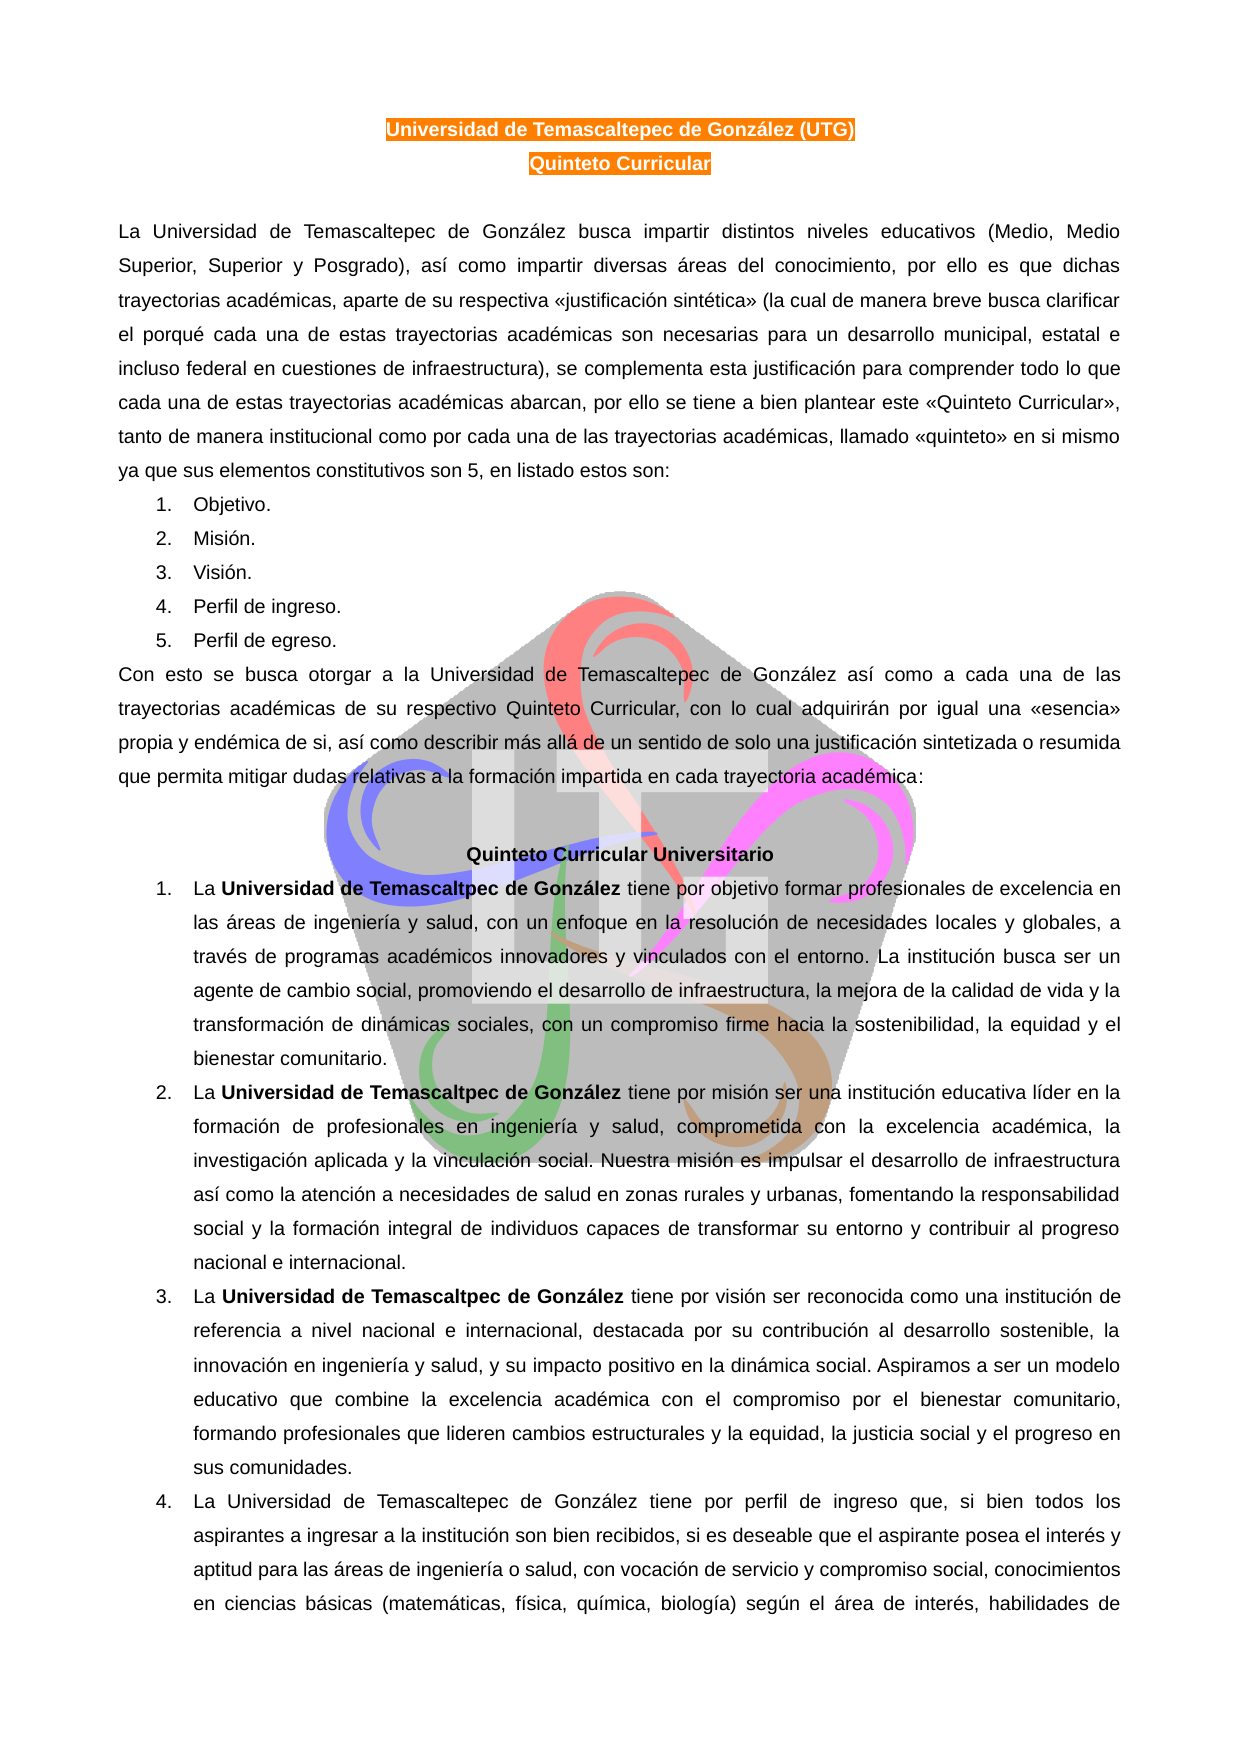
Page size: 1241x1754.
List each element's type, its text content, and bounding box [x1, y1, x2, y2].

list Visión. [156, 561, 1122, 584]
list La Universidad de Temascaltpec de González tiene por objetivo formar profesionales de excelencia en las áreas de ingeniería y salud, con un enfoque en la resolución de necesidades locales y globales, a través de programas académicos innovadores y vinculados con el entorno. La institución busca ser un agente de cambio social, promoviendo el desarrollo de infraestructura, la mejora de la calidad de vida y la transformación de dinámicas sociales, con un compromiso firme hacia la sostenibilidad, la equidad y el bienestar comunitario. [156, 877, 1122, 1069]
list La Universidad de Temascaltepec de González tiene por perfil de ingreso que, si bien todos los aspirantes a ingresar a la institución son bien recibidos, si es deseable que el aspirante posea el interés y aptitud para las áreas de ingeniería o salud, con vocación de servicio y compromiso social, conocimientos en ciencias básicas (matemáticas, física, química, biología) según el área de interés, habilidades de [156, 1490, 1122, 1614]
text Universidad de Temascaltepec de González (UTG) [118, 118, 1122, 141]
text Quinteto Curricular Universitario [118, 842, 1122, 865]
list La Universidad de Temascaltpec de González tiene por visión ser reconocida como una institución de referencia a nivel nacional e internacional, destacada por su contribución al desarrollo sostenible, la innovación en ingeniería y salud, y su impacto positivo en la dinámica social. Aspiramos a ser un modelo educativo que combine la excelencia académica con el compromiso por el bienestar comunitario, formando profesionales que lideren cambios estructurales y la equidad, la justicia social y el progreso en sus comunidades. [156, 1285, 1122, 1478]
list Misión. [156, 527, 1122, 549]
list Perfil de ingreso. [156, 595, 1122, 618]
picture [324, 652, 916, 663]
list La Universidad de Temascaltpec de González tiene por misión ser una institución educativa líder en la formación de profesionales en ingeniería y salud, comprometida con la excelencia académica, la investigación aplicada y la vinculación social. Nuestra misión es impulsar el desarrollo de infraestructura así como la atención a necesidades de salud en zonas rurales y urbanas, fomentando la responsabilidad social y la formación integral de individuos capaces de transformar su entorno y contribuir al progreso nacional e internacional. [156, 1081, 1122, 1274]
text La Universidad de Temascaltepec de González busca impartir distintos niveles educativos (Medio, Medio Superior, Superior y Posgrado), así como impartir diversas áreas del conocimiento, por ello es que dichas trayectorias académicas, aparte de su respectiva «justificación sintética» (la cual de manera breve busca clarificar el porqué cada una de estas trayectorias académicas son necesarias para un desarrollo municipal, estatal e incluso federal en cuestiones de infraestructura), se complementa esta justificación para comprender todo lo que cada una de estas trayectorias académicas abarcan, por ello se tiene a bien plantear este «Quinteto Curricular», tanto de manera institucional como por cada una de las trayectorias académicas, llamado «quinteto» en si mismo ya que sus elementos constitutivos son 5, en listado estos son: [118, 220, 1122, 481]
picture [324, 618, 916, 629]
picture [324, 1069, 916, 1081]
picture [324, 788, 916, 842]
picture [324, 865, 916, 877]
list Objetivo. [156, 493, 1122, 516]
text Con esto se busca otorgar a la Universidad de Temascaltepec de González así como a cada una de las trayectorias académicas de su respectivo Quinteto Curricular, con lo cual adquirirán por igual una «esencia» propia y endémica de si, así como describir más allá de un sentido de solo una justificación sintetizada o resumida que permita mitigar dudas relativas a la formación impartida en cada trayectoria académica: [118, 663, 1122, 788]
picture [324, 584, 916, 595]
list Perfil de egreso. [156, 629, 1122, 652]
text Quinteto Curricular [118, 152, 1122, 175]
